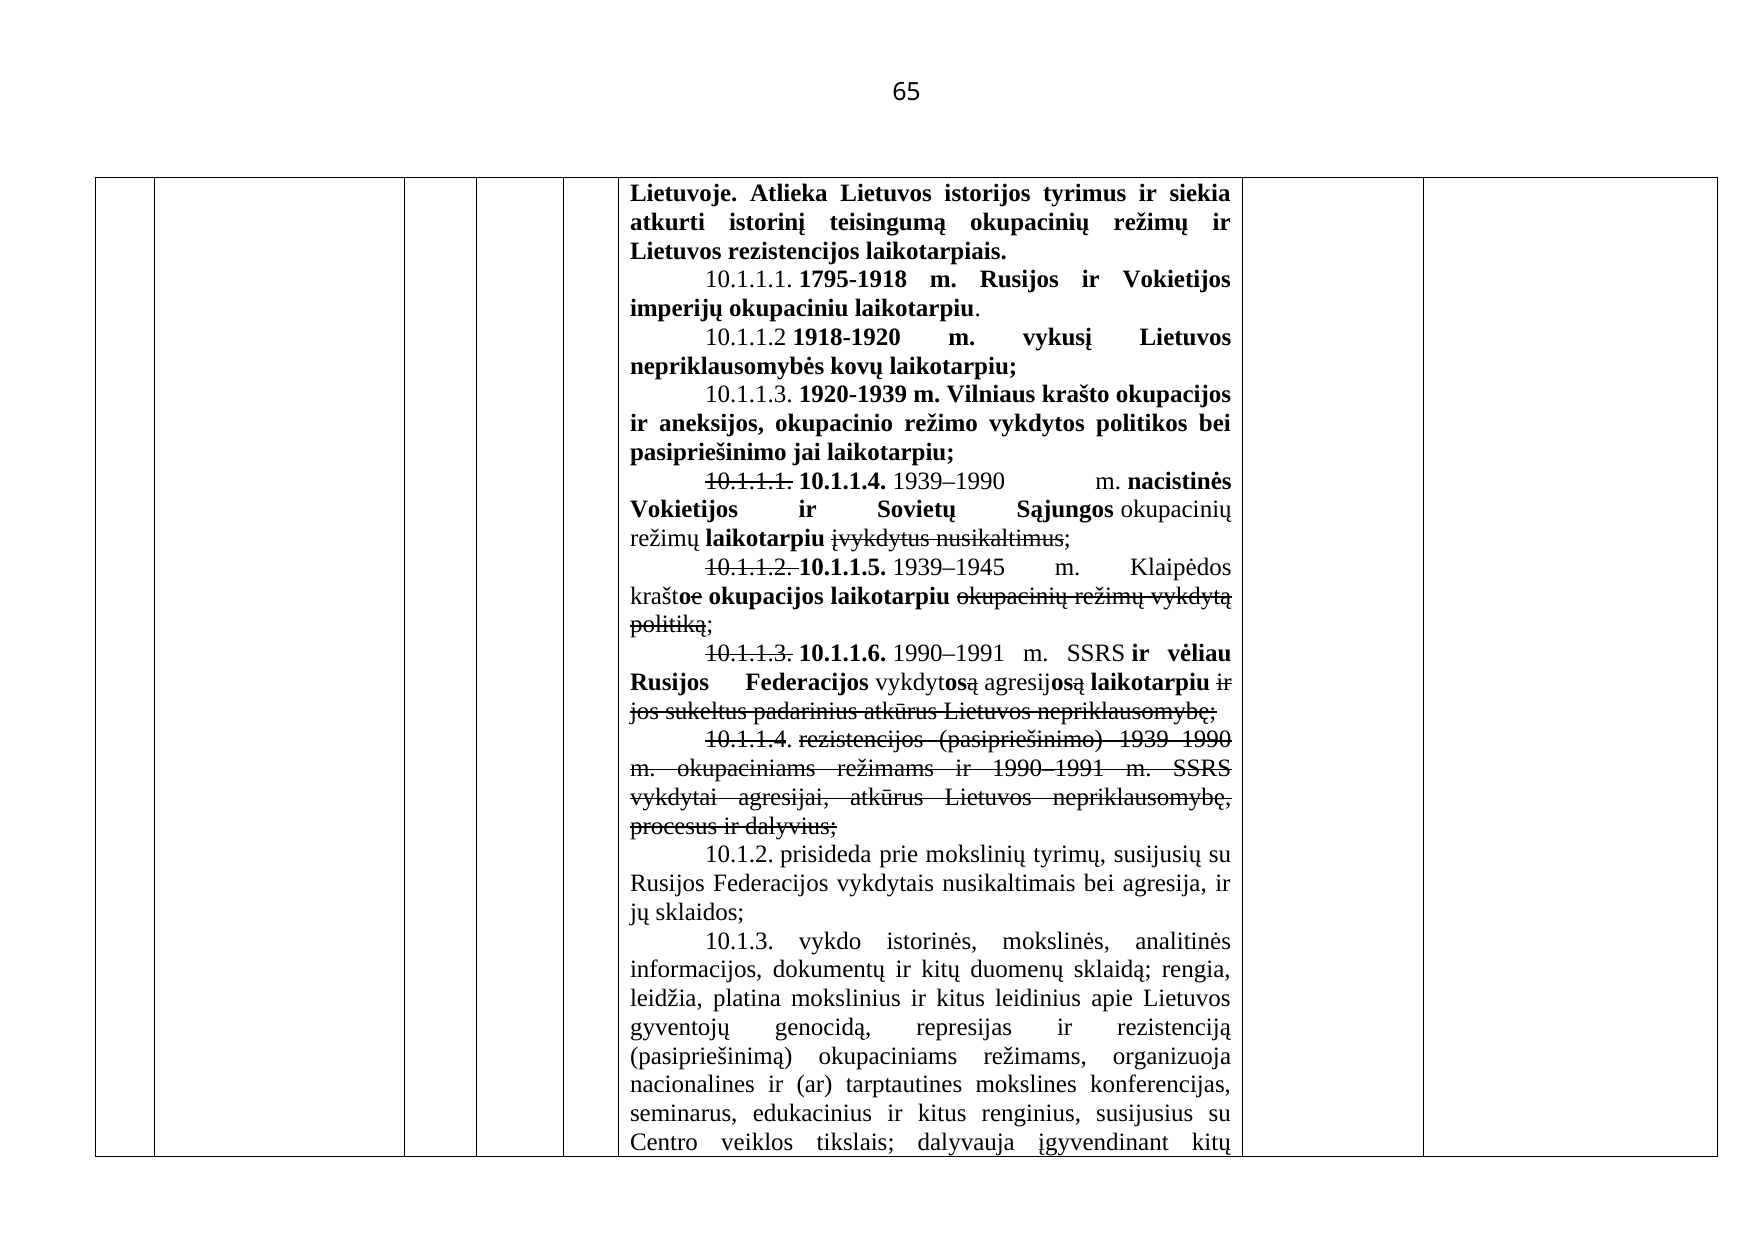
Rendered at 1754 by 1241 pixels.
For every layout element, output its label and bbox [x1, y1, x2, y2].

table_cell [1243, 178, 1423, 1156]
table_cell [1424, 178, 1717, 1156]
table_cell [405, 178, 476, 1156]
table_cell [96, 178, 154, 1156]
table_cell [564, 178, 618, 1156]
table_cell [477, 178, 563, 1156]
table_cell [155, 178, 404, 1156]
